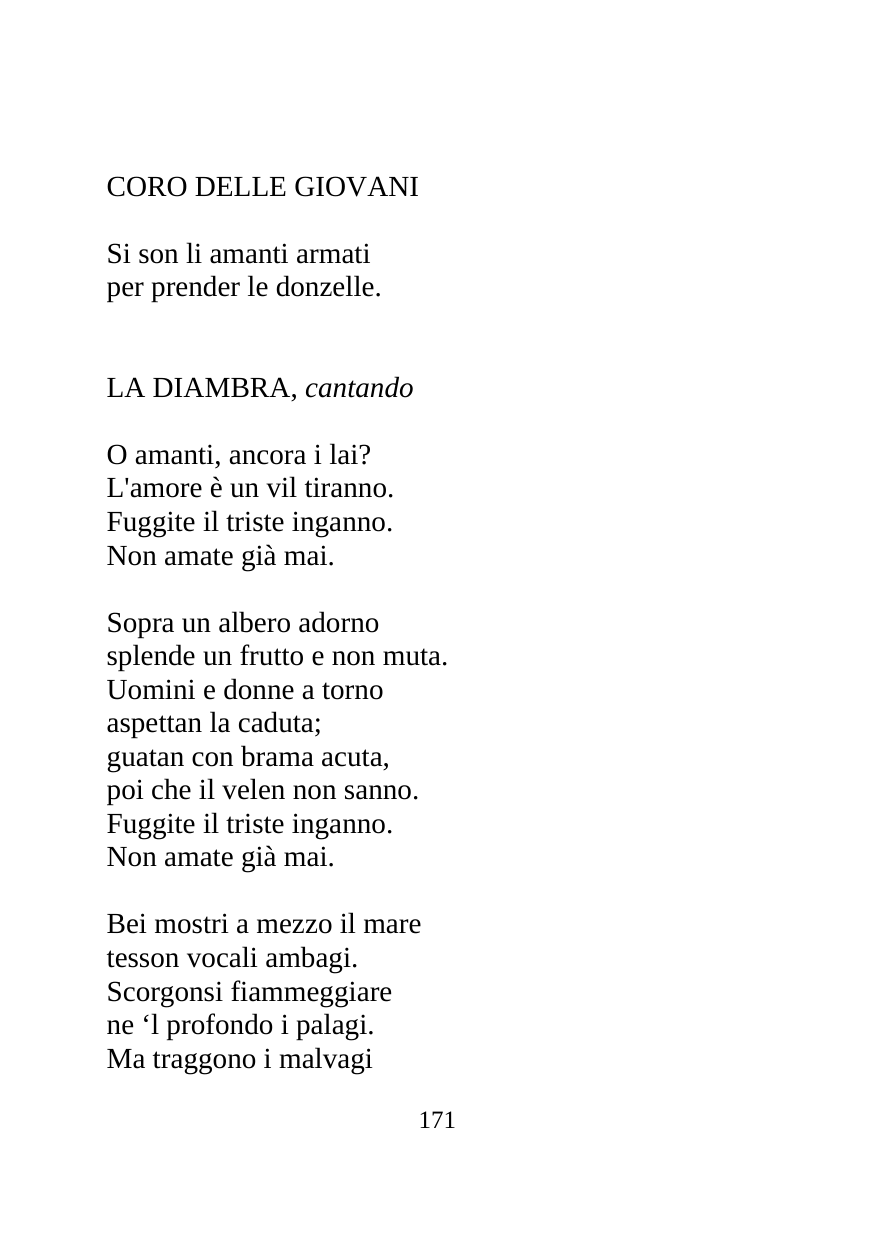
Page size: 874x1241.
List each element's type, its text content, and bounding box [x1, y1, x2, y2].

text Non amate già mai. [106, 839, 768, 873]
text L'amore è un vil tiranno. [106, 471, 768, 504]
text LA DIAMBRA, cantando [106, 370, 768, 403]
text per prender le donzelle. [106, 269, 768, 303]
text splende un frutto e non muta. [106, 638, 768, 672]
text Uomini e donne a torno [106, 672, 768, 705]
text guatan con brama acuta, [106, 739, 768, 772]
text Fuggite il triste inganno. [106, 504, 768, 538]
text Fuggite il triste inganno. [106, 806, 768, 839]
text Sopra un albero adorno [106, 605, 768, 638]
text Bei mostri a mezzo il mare [106, 907, 768, 940]
text tesson vocali ambagi. [106, 940, 768, 974]
text O amanti, ancora i lai? [106, 437, 768, 471]
text Si son li amanti armati [106, 236, 768, 269]
text ne ‘l profondo i palagi. [106, 1007, 768, 1041]
text Ma traggono i malvagi [106, 1041, 768, 1074]
text poi che il velen non sanno. [106, 772, 768, 806]
text Non amate già mai. [106, 538, 768, 571]
text Scorgonsi fiammeggiare [106, 974, 768, 1007]
text CORO DELLE GIOVANI [106, 169, 768, 202]
text aspettan la caduta; [106, 705, 768, 739]
